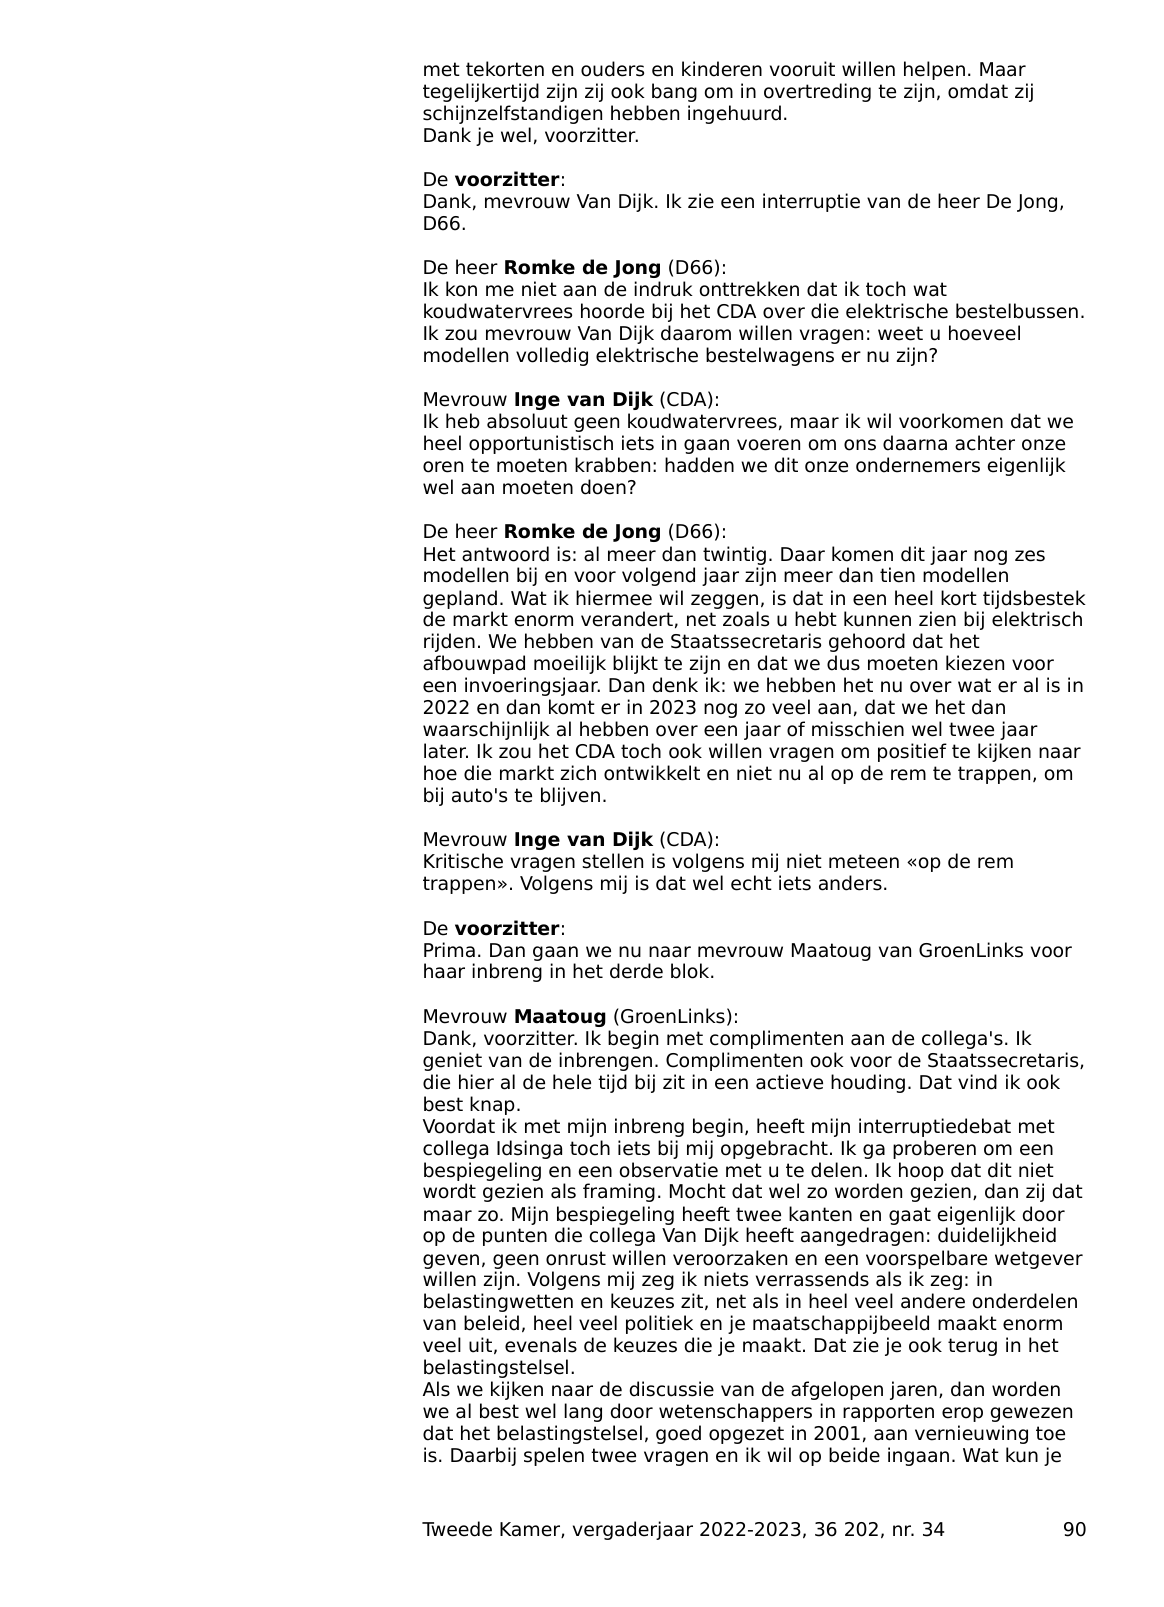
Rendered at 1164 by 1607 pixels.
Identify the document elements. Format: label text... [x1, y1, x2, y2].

text Ik kon me niet aan de indruk onttrekken dat ik toch wat koudwatervrees hoorde bij het CDA over die elektrische bestelbussen. Ik zou mevrouw Van Dijk daarom willen vragen: weet u hoeveel modellen volledig elektrische bestelwagens er nu zijn? [422, 279, 1087, 367]
text De heer Romke de Jong (D66): [422, 257, 1087, 279]
text Mevrouw Maatoug (GroenLinks): [422, 1006, 1087, 1028]
text Mevrouw Inge van Dijk (CDA): [422, 389, 1087, 411]
text met tekorten en ouders en kinderen vooruit willen helpen. Maar tegelijkertijd zijn zij ook bang om in overtreding te zijn, omdat zij schijnzelfstandigen hebben ingehuurd. [422, 59, 1087, 125]
text Kritische vragen stellen is volgens mij niet meteen «op de rem trappen». Volgens mij is dat wel echt iets anders. [422, 851, 1087, 895]
text Prima. Dan gaan we nu naar mevrouw Maatoug van GroenLinks voor haar inbreng in het derde blok. [422, 939, 1087, 983]
text De voorzitter: [422, 917, 1087, 939]
text Het antwoord is: al meer dan twintig. Daar komen dit jaar nog zes modellen bij en voor volgend jaar zijn meer dan tien modellen gepland. Wat ik hiermee wil zeggen, is dat in een heel kort tijdsbestek de markt enorm verandert, net zoals u hebt kunnen zien bij elektrisch rijden. We hebben van de Staatssecretaris gehoord dat het afbouwpad moeilijk blijkt te zijn en dat we dus moeten kiezen voor een invoeringsjaar. Dan denk ik: we hebben het nu over wat er al is in 2022 en dan komt er in 2023 nog zo veel aan, dat we het dan waarschijnlijk al hebben over een jaar of misschien wel twee jaar later. Ik zou het CDA toch ook willen vragen om positief te kijken naar hoe die markt zich ontwikkelt en niet nu al op de rem te trappen, om bij auto's te blijven. [422, 543, 1087, 807]
text Ik heb absoluut geen koudwatervrees, maar ik wil voorkomen dat we heel opportunistisch iets in gaan voeren om ons daarna achter onze oren te moeten krabben: hadden we dit onze ondernemers eigenlijk wel aan moeten doen? [422, 411, 1087, 499]
text De heer Romke de Jong (D66): [422, 521, 1087, 543]
text Dank, mevrouw Van Dijk. Ik zie een interruptie van de heer De Jong, D66. [422, 191, 1087, 235]
text Voordat ik met mijn inbreng begin, heeft mijn interruptiedebat met collega Idsinga toch iets bij mij opgebracht. Ik ga proberen om een bespiegeling en een observatie met u te delen. Ik hoop dat dit niet wordt gezien als framing. Mocht dat wel zo worden gezien, dan zij dat maar zo. Mijn bespiegeling heeft twee kanten en gaat eigenlijk door op de punten die collega Van Dijk heeft aangedragen: duidelijkheid geven, geen onrust willen veroorzaken en een voorspelbare wetgever willen zijn. Volgens mij zeg ik niets verrassends als ik zeg: in belastingwetten en keuzes zit, net als in heel veel andere onderdelen van beleid, heel veel politiek en je maatschappijbeeld maakt enorm veel uit, evenals de keuzes die je maakt. Dat zie je ook terug in het belastingstelsel. [422, 1116, 1087, 1379]
text De voorzitter: [422, 169, 1087, 191]
text Dank je wel, voorzitter. [422, 125, 1087, 147]
text Als we kijken naar de discussie van de afgelopen jaren, dan worden we al best wel lang door wetenschappers in rapporten erop gewezen dat het belastingstelsel, goed opgezet in 2001, aan vernieuwing toe is. Daarbij spelen twee vragen en ik wil op beide ingaan. Wat kun je [422, 1379, 1087, 1467]
text Mevrouw Inge van Dijk (CDA): [422, 829, 1087, 851]
text Dank, voorzitter. Ik begin met complimenten aan de collega's. Ik geniet van de inbrengen. Complimenten ook voor de Staatssecretaris, die hier al de hele tijd bij zit in een actieve houding. Dat vind ik ook best knap. [422, 1028, 1087, 1116]
